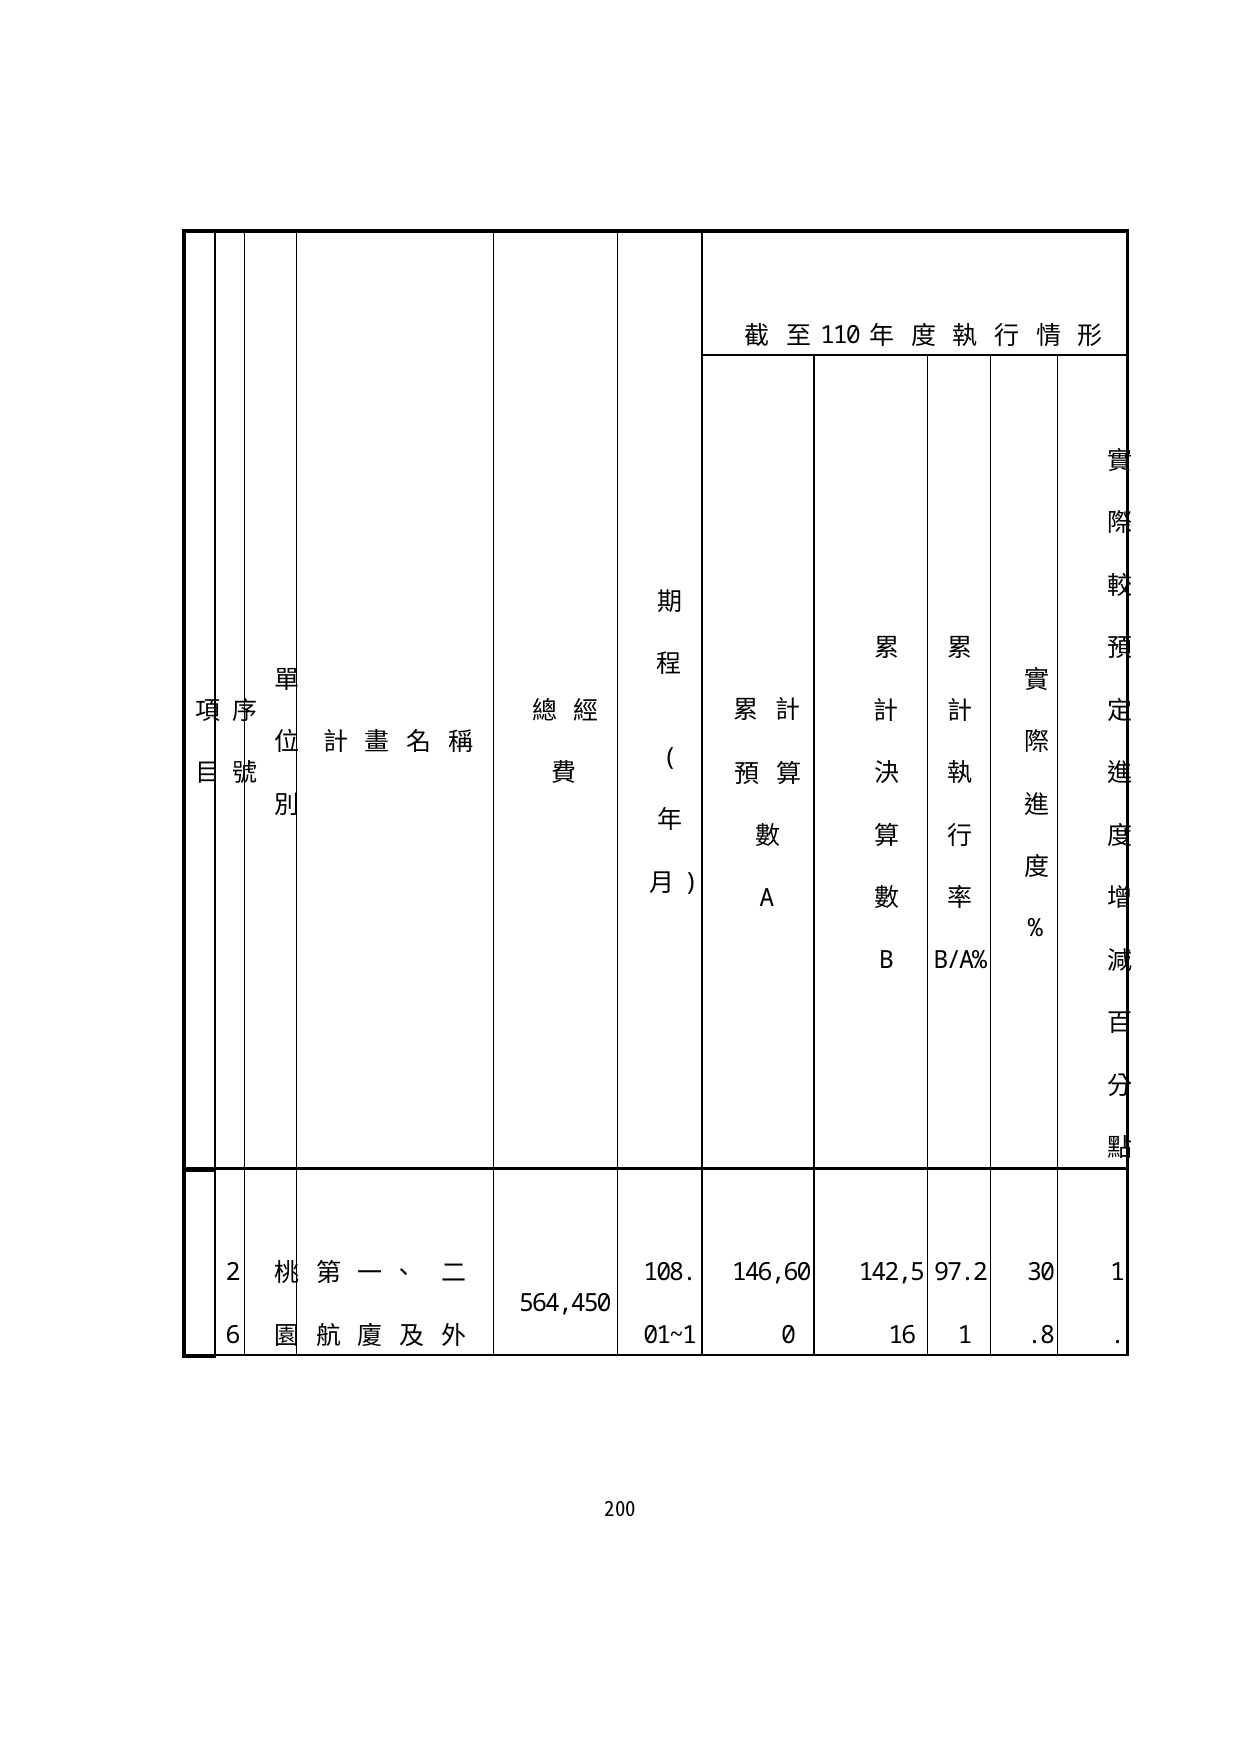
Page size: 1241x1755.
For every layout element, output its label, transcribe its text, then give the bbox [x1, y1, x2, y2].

table_cell 未屆期計畫 [186, 1172, 214, 1354]
table_cell 1. [1058, 1170, 1126, 1354]
table_header 總經費 [494, 233, 617, 1167]
table_cell 桃園機場 [245, 1170, 296, 1354]
table_header 截至110年度執行情形 [703, 233, 1126, 354]
table_cell 實際進度% [991, 356, 1057, 1167]
table_cell 97.21 [928, 1170, 990, 1354]
table_cell 30.8 [991, 1170, 1057, 1354]
table_cell 26 [216, 1170, 244, 1354]
table_cell 實際較預定進度增減百分點 [1058, 356, 1126, 1167]
table_cell 146,600 [703, 1170, 813, 1354]
table_cell 第一、二航廈及外 [297, 1170, 493, 1354]
table_header 單位別 [245, 233, 296, 1167]
table_cell 142,516 [815, 1170, 927, 1354]
table_header 序號 [216, 233, 244, 1167]
table_header 項目 [186, 233, 214, 1167]
table_cell 累計 預算數 A [703, 356, 813, 1167]
table_cell 累計執行率B/A% [928, 356, 990, 1167]
table_header 期程 (年月) [618, 233, 701, 1167]
table_cell 桃園機場 [278, 1326, 295, 1343]
table_header 計畫名稱 [297, 233, 493, 1167]
table_cell 累計 決算數 B [815, 356, 927, 1167]
table_cell 108.01~1 [618, 1170, 701, 1354]
table_cell 564,450 [494, 1170, 617, 1354]
